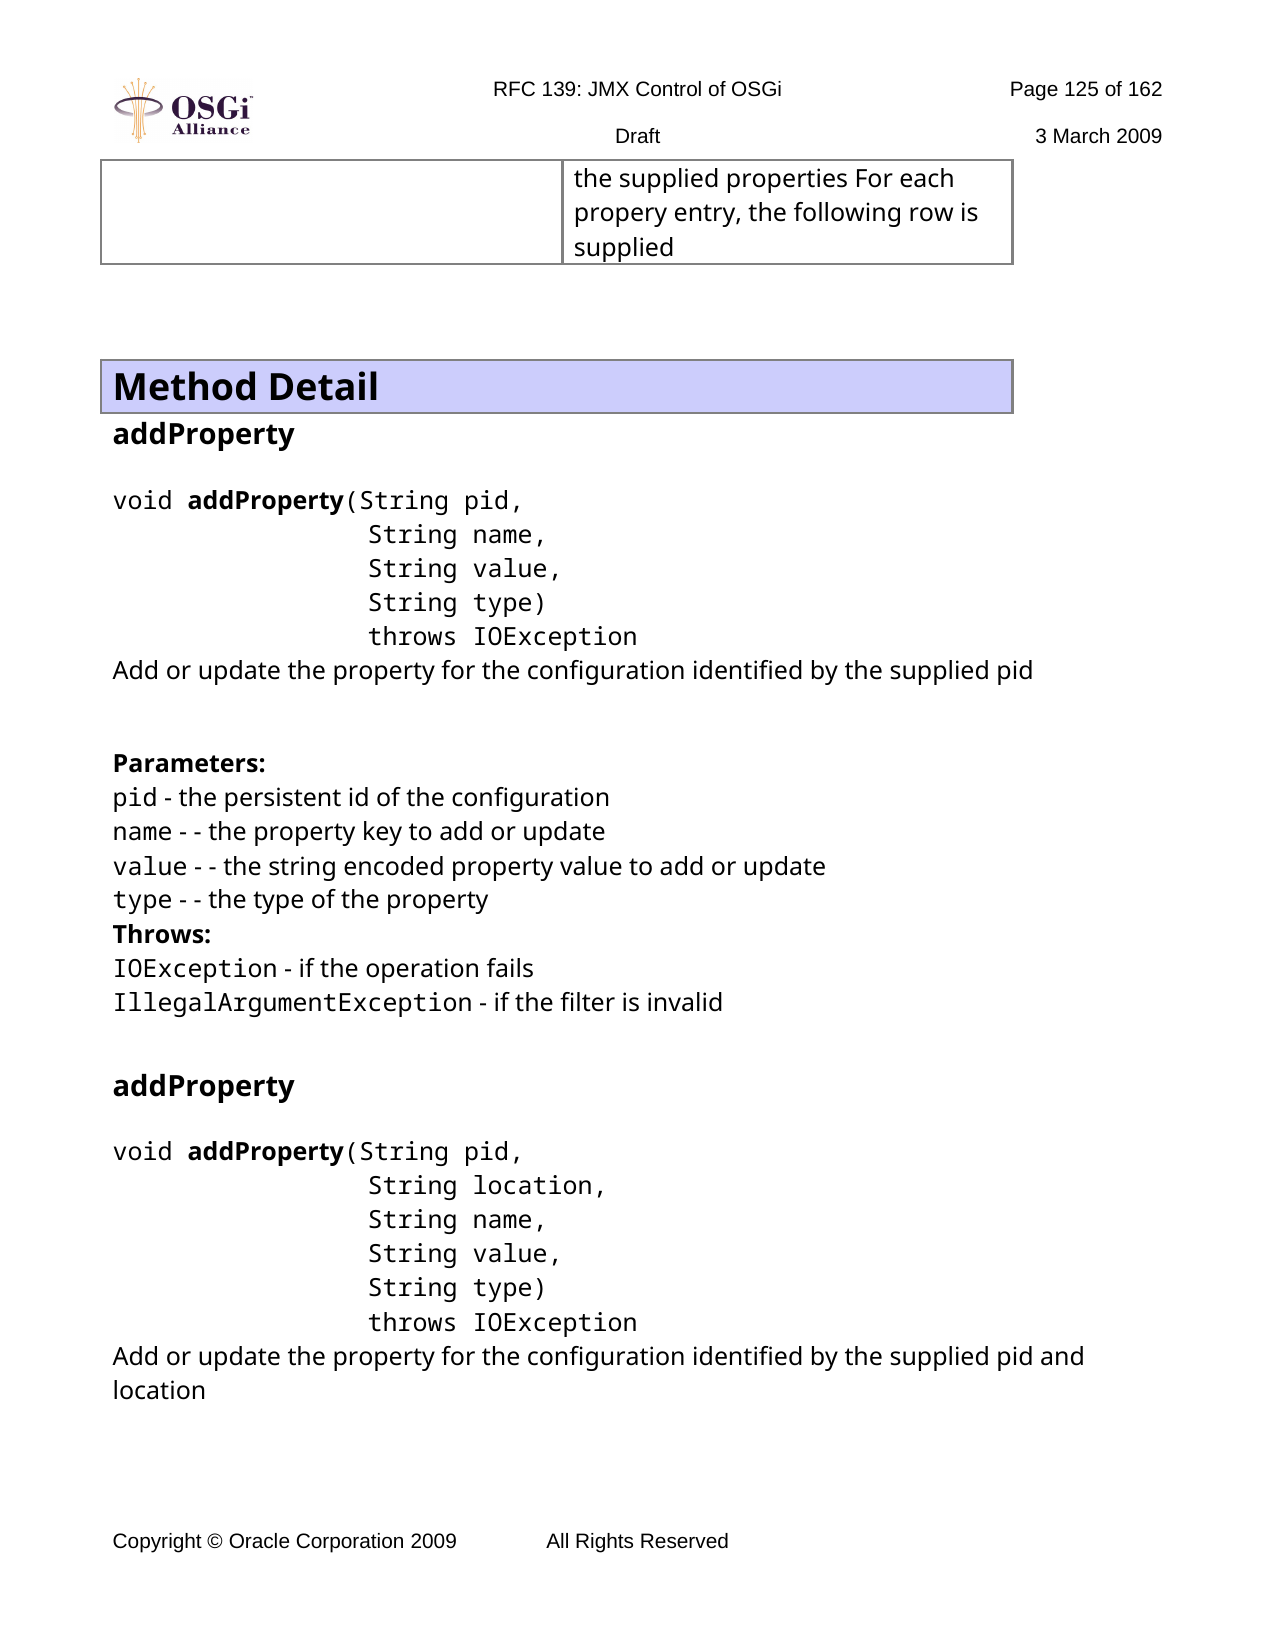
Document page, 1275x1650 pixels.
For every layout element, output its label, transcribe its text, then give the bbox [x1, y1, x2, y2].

text String location, [112, 1168, 1162, 1202]
text addProperty [112, 1065, 1162, 1105]
text String type) [112, 585, 1162, 619]
table_header Method Detail [102, 361, 1011, 412]
text String value, [112, 1236, 1162, 1270]
text value - - the string encoded property value to add or update [112, 848, 1162, 882]
table_cell the supplied properties For each propery entry, the following row is supplied [564, 161, 1011, 263]
text IOException - if the operation fails [112, 950, 1162, 984]
text String type) [112, 1270, 1162, 1304]
text pid - the persistent id of the configuration [112, 780, 1162, 814]
text Add or update the property for the configuration identified by the supplied pid [112, 653, 1162, 687]
text IllegalArgumentException - if the filter is invalid [112, 984, 1162, 1018]
text String name, [112, 517, 1162, 551]
text String value, [112, 551, 1162, 585]
text void addProperty(String pid, [112, 482, 1162, 517]
table_cell [102, 161, 561, 263]
text Add or update the property for the configuration identified by the supplied pid and location [112, 1338, 1162, 1406]
text type - - the type of the property [112, 882, 1162, 916]
text String name, [112, 1202, 1162, 1236]
text void addProperty(String pid, [112, 1134, 1162, 1168]
text addProperty [112, 414, 1162, 453]
text throws IOException [112, 1304, 1162, 1338]
text Throws: [112, 916, 1162, 950]
picture [114, 78, 254, 143]
text Parameters: [112, 746, 1162, 780]
text throws IOException [112, 619, 1162, 653]
text name - - the property key to add or update [112, 814, 1162, 848]
